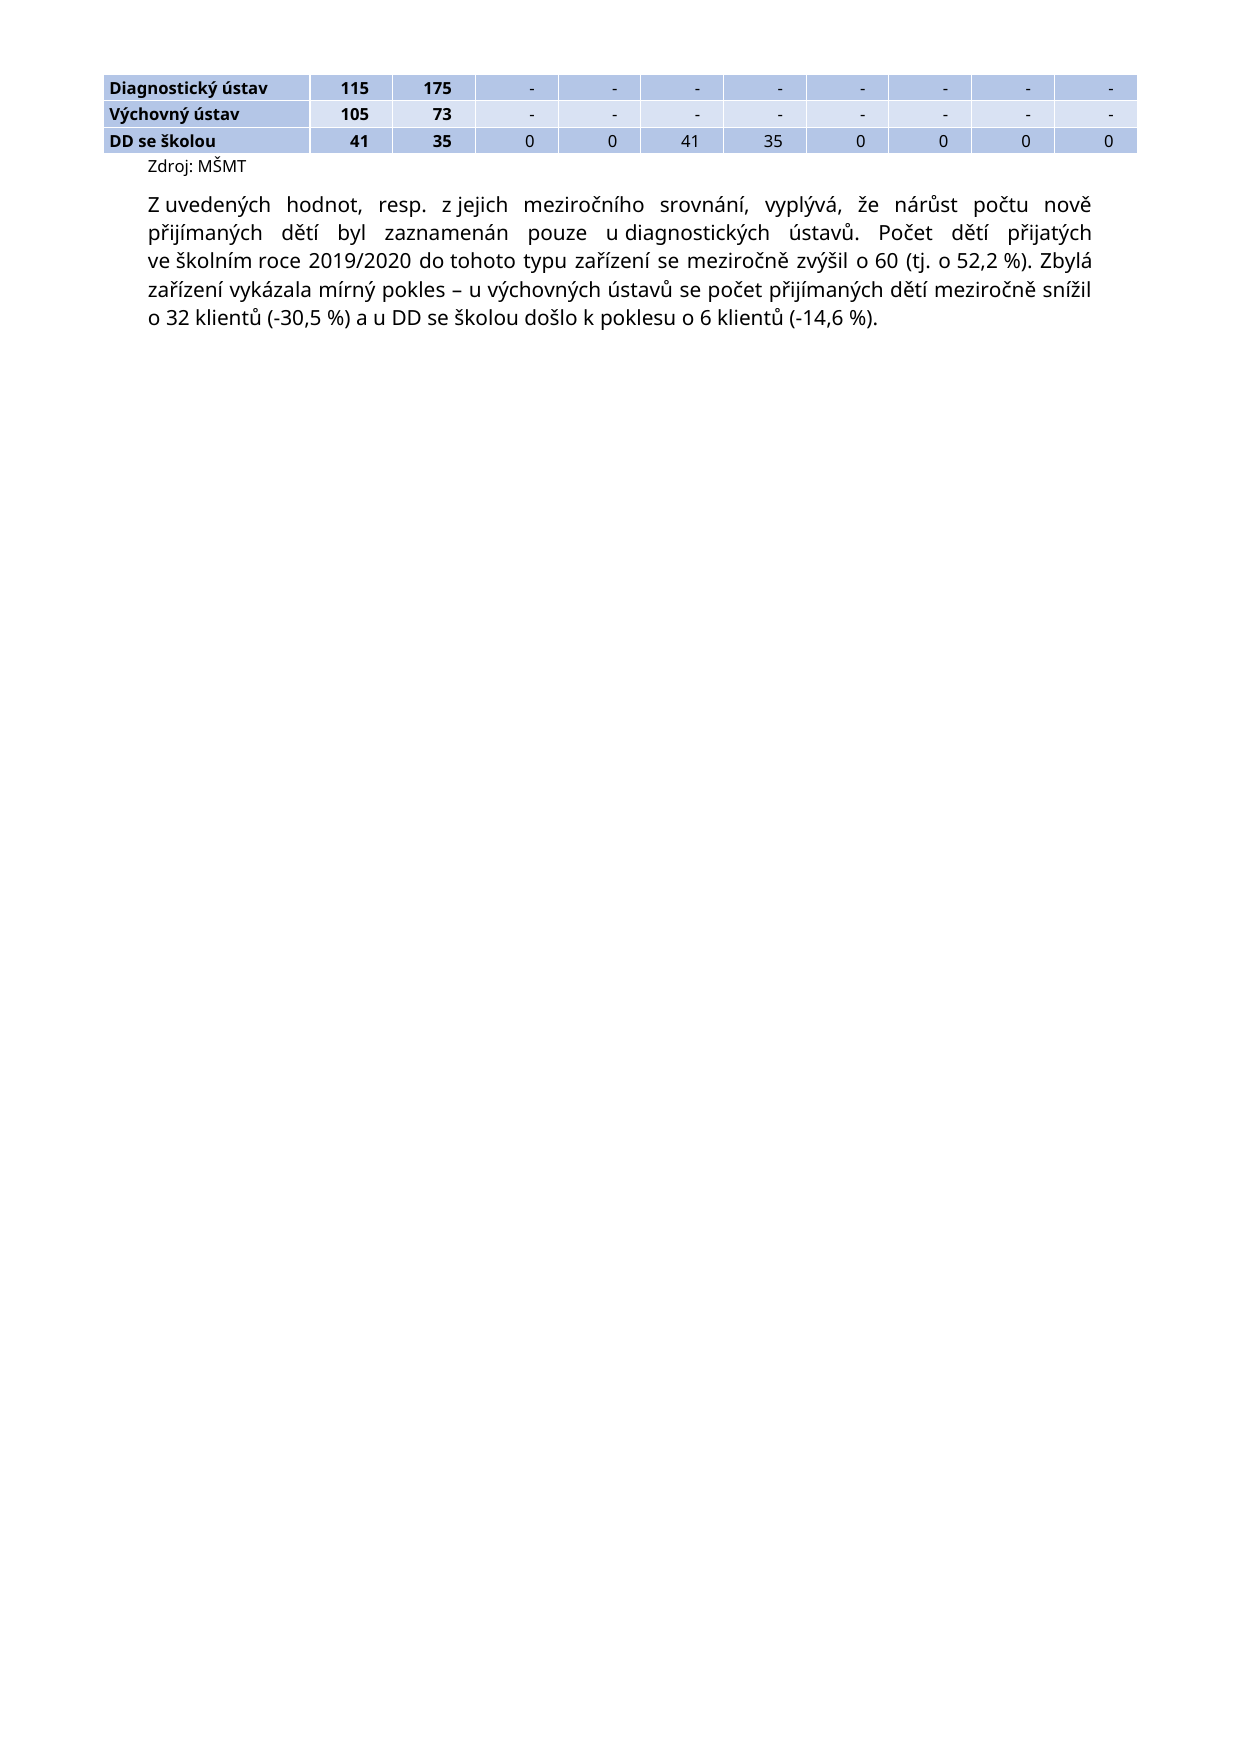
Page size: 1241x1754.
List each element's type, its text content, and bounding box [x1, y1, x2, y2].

table_cell Diagnostický ústav [104, 75, 309, 100]
table_cell - [972, 75, 1054, 100]
table_cell - [724, 75, 806, 100]
table_cell 73 [393, 101, 475, 127]
table_cell - [1055, 75, 1137, 100]
table_cell 41 [641, 128, 723, 153]
table_cell 35 [724, 128, 806, 153]
text Zdroj: MŠMT [148, 155, 1092, 177]
table_cell - [476, 75, 558, 100]
table_cell DD se školou [104, 128, 309, 153]
table_cell - [559, 75, 640, 100]
table_cell - [1055, 101, 1137, 127]
table_cell - [641, 101, 723, 127]
table_cell 41 [311, 128, 392, 153]
table_cell - [724, 101, 806, 127]
table_cell 0 [807, 128, 888, 153]
table_cell - [641, 75, 723, 100]
table_cell - [972, 101, 1054, 127]
table_cell - [807, 101, 888, 127]
table_cell 175 [393, 75, 475, 100]
table_cell 0 [972, 128, 1054, 153]
table_cell 0 [1055, 128, 1137, 153]
table_cell - [559, 101, 640, 127]
table_cell Výchovný ústav [104, 101, 309, 127]
table_cell 105 [311, 101, 392, 127]
table_cell 0 [476, 128, 558, 153]
table_cell - [889, 101, 971, 127]
table_cell 0 [559, 128, 640, 153]
table_cell 115 [311, 75, 392, 100]
table_cell 0 [889, 128, 971, 153]
table_cell 35 [393, 128, 475, 153]
text Z uvedených hodnot, resp. z jejich meziročního srovnání, vyplývá, že nárůst počtu nově přijímaných dětí byl zaznamenán pouze u diagnostických ústavů. Počet dětí přijatých ve školním roce 2019/2020 do tohoto typu zařízení se meziročně zvýšil o 60 (tj. o 52,2 %). Zbylá zařízení vykázala mírný pokles – u výchovných ústavů se počet přijímaných dětí meziročně snížil o 32 klientů (-30,5 %) a u DD se školou došlo k poklesu o 6 klientů (-14,6 %). [148, 190, 1092, 332]
table_cell - [476, 101, 558, 127]
table_cell - [889, 75, 971, 100]
table_cell - [807, 75, 888, 100]
